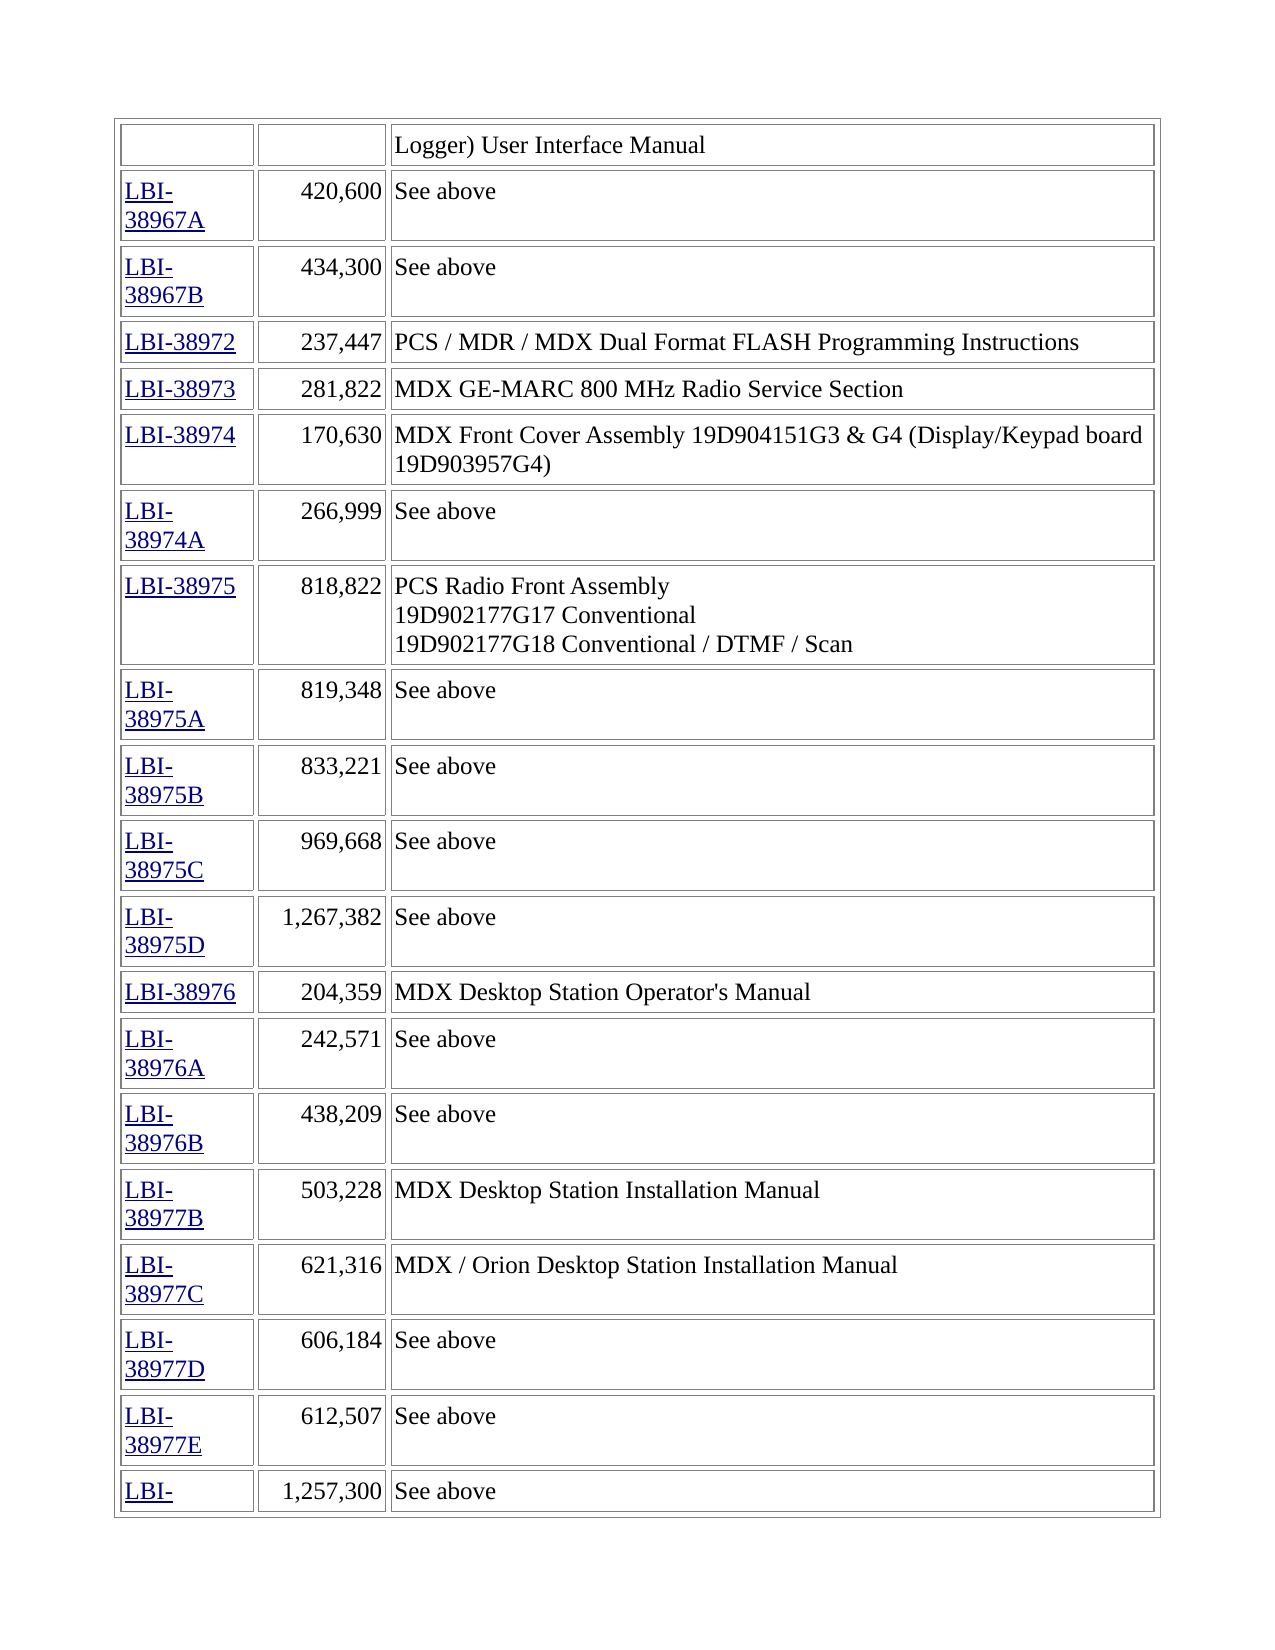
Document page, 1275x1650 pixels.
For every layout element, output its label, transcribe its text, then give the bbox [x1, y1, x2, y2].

table_cell LBI-38977B [118, 1163, 255, 1238]
table_cell LBI-38972 [118, 316, 255, 362]
table_cell See above [388, 664, 1157, 739]
table_cell See above [388, 1088, 1157, 1163]
table_cell LBI-38977C [118, 1239, 255, 1314]
table_cell See above [388, 1012, 1157, 1088]
table_cell LBI-38967A [118, 165, 255, 240]
table_cell LBI- [118, 1465, 255, 1511]
table_cell See above [388, 890, 1157, 966]
table_cell See above [388, 240, 1157, 316]
table_cell 606,184 [255, 1314, 388, 1389]
table_cell See above [388, 484, 1157, 560]
table_cell 242,571 [255, 1012, 388, 1088]
table_cell 819,348 [255, 664, 388, 739]
table_cell LBI-38976B [118, 1088, 255, 1163]
table_cell PCS Radio Front Assembly 19D902177G17 Conventional 19D902177G18 Conventional / DTMF / Scan [388, 560, 1157, 664]
table_cell 969,668 [255, 815, 388, 890]
table_cell See above [388, 815, 1157, 890]
table_cell 170,630 [255, 409, 388, 484]
table_cell [118, 119, 255, 165]
table_cell LBI-38975D [118, 890, 255, 966]
table_cell MDX / Orion Desktop Station Installation Manual [388, 1239, 1157, 1314]
table_cell 266,999 [255, 484, 388, 560]
table_cell LBI-38976A [118, 1012, 255, 1088]
table_cell MDX Front Cover Assembly 19D904151G3 & G4 (Display/Keypad board 19D903957G4) [388, 409, 1157, 484]
table_cell MDX Desktop Station Operator's Manual [388, 966, 1157, 1012]
table_cell 281,822 [255, 362, 388, 409]
table_cell 1,267,382 [255, 890, 388, 966]
table_cell See above [388, 1314, 1157, 1389]
table_cell LBI-38973 [118, 362, 255, 409]
table_cell LBI-38975 [118, 560, 255, 664]
table_cell See above [388, 1465, 1157, 1511]
table_cell 204,359 [255, 966, 388, 1012]
table_cell 438,209 [255, 1088, 388, 1163]
table_cell MDX GE-MARC 800 MHz Radio Service Section [388, 362, 1157, 409]
table_cell LBI-38975C [118, 815, 255, 890]
table_cell MDX Desktop Station Installation Manual [388, 1163, 1157, 1238]
table_cell LBI-38976 [118, 966, 255, 1012]
table_cell LBI-38975B [118, 739, 255, 815]
table_cell LBI-38977E [118, 1389, 255, 1465]
table_cell LBI-38974A [118, 484, 255, 560]
table_cell 237,447 [255, 316, 388, 362]
table_cell 818,822 [255, 560, 388, 664]
table_cell LBI-38977D [118, 1314, 255, 1389]
table_cell See above [388, 165, 1157, 240]
table_cell 612,507 [255, 1389, 388, 1465]
table_cell Logger) User Interface Manual [388, 119, 1157, 165]
table_cell 434,300 [255, 240, 388, 316]
table_cell 621,316 [255, 1239, 388, 1314]
table_cell 833,221 [255, 739, 388, 815]
table_cell 1,257,300 [255, 1465, 388, 1511]
table_cell LBI-38975A [118, 664, 255, 739]
table_cell PCS / MDR / MDX Dual Format FLASH Programming Instructions [388, 316, 1157, 362]
table_cell See above [388, 739, 1157, 815]
table_cell See above [388, 1389, 1157, 1465]
table_cell LBI-38967B [118, 240, 255, 316]
table_cell 420,600 [255, 165, 388, 240]
table_cell 503,228 [255, 1163, 388, 1238]
table_cell LBI-38974 [118, 409, 255, 484]
table_cell [255, 119, 388, 165]
